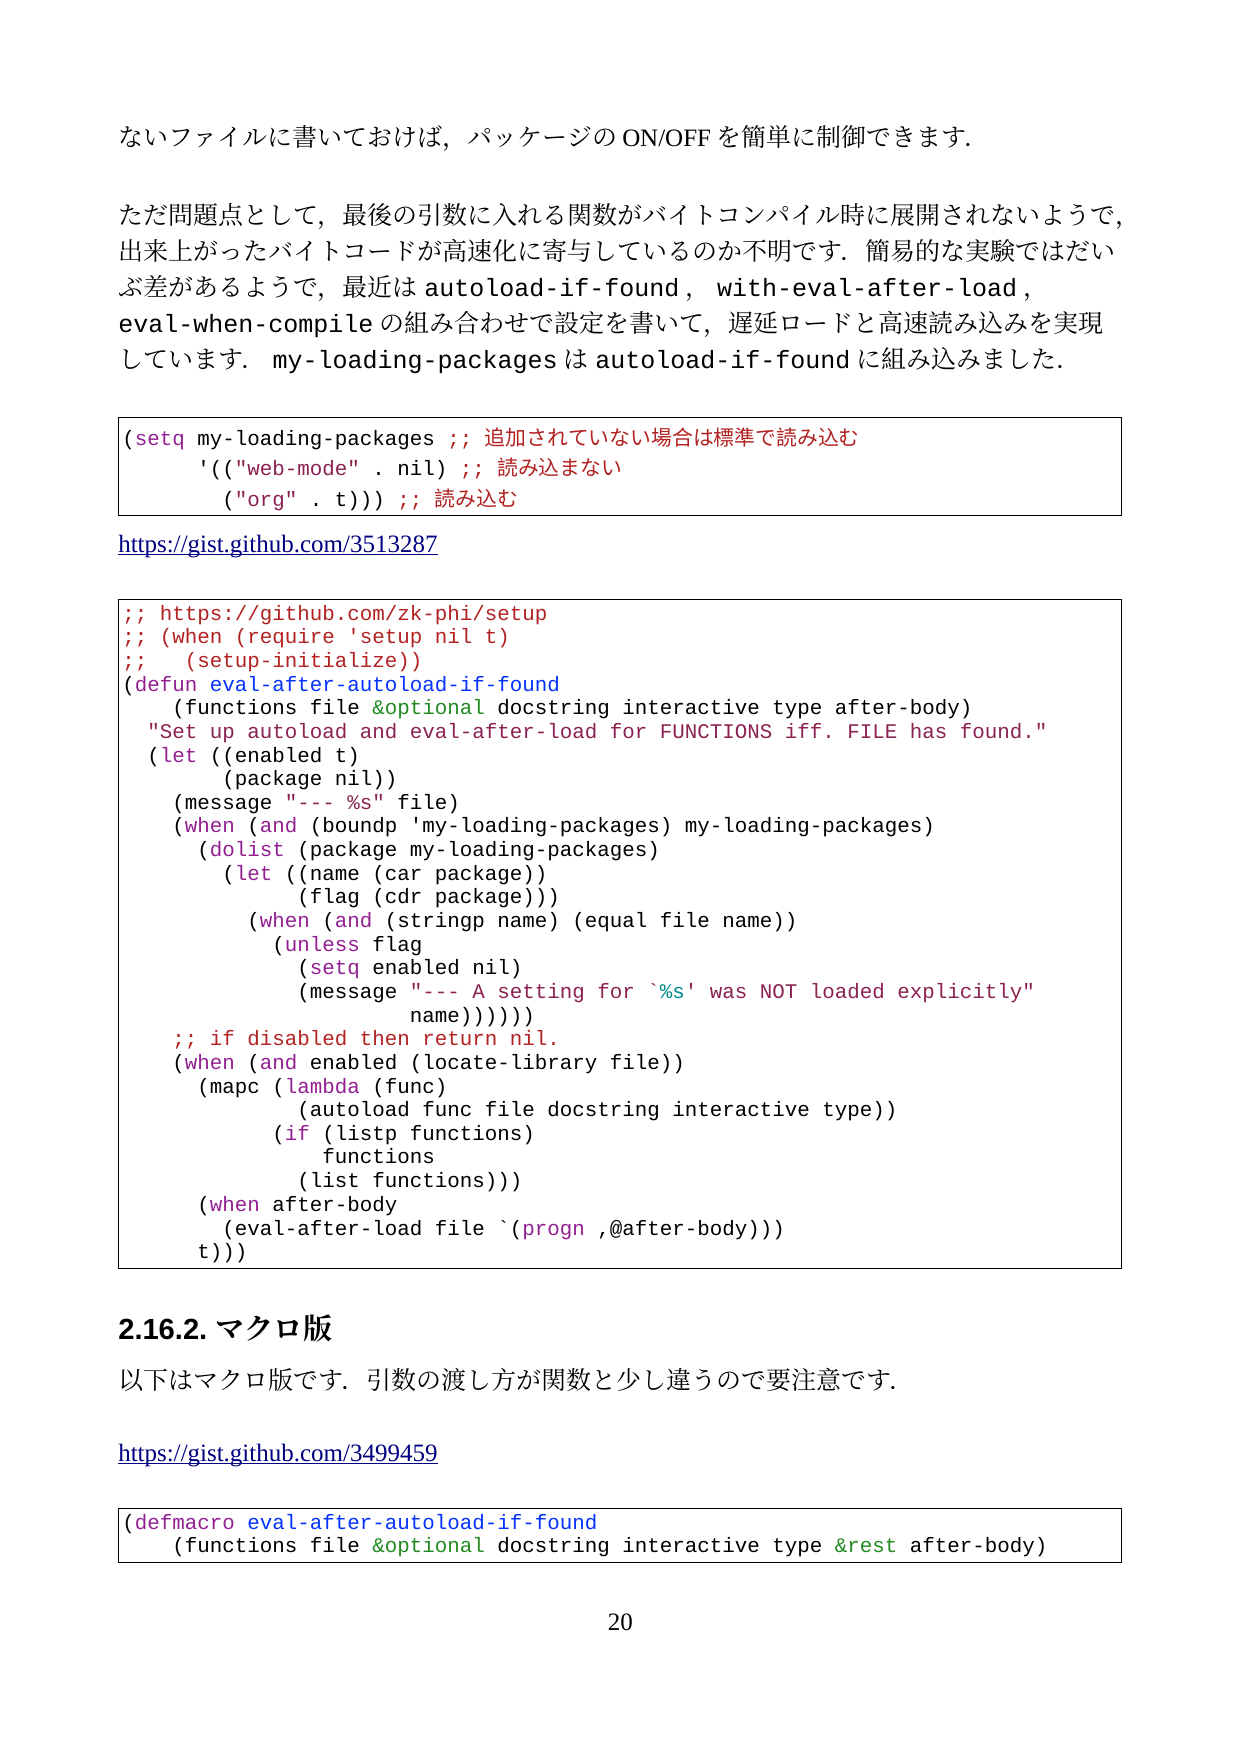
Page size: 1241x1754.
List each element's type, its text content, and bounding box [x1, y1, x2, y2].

text ただ問題点として，最後の引数に入れる関数がバイトコンパイル時に展開されないようで，出来上がったバイトコードが高速化に寄与しているのか不明です．簡易的な実験ではだいぶ差があるようで，最近は autoload-if-found ， with-eval-after-load ， eval-when-compile の組み合わせで設定を書いて，遅延ロードと高速読み込みを実現しています． my-loading-packages は autoload-if-found に組み込みました． [118, 195, 1122, 405]
text https://gist.github.com/3513287 [118, 529, 1122, 586]
text "Set up autoload and eval-after-load for FUNCTIONS iff. FILE has found." [119, 717, 1121, 741]
text (message "--- %s" file) [119, 788, 1121, 812]
text (autoload func file docstring interactive type)) [119, 1095, 1121, 1119]
text ;; if disabled then return nil. [119, 1024, 1121, 1048]
text (flag (cdr package))) [119, 882, 1121, 906]
text ;; https://github.com/zk-phi/setup [119, 600, 1121, 622]
text (unless flag [119, 930, 1121, 953]
text ないファイルに書いておけば，パッケージのON/OFFを簡単に制御できます． [118, 118, 1122, 183]
text (let ((name (car package)) [119, 859, 1121, 882]
text (mapc (lambda (func) [119, 1072, 1121, 1095]
text (when after-body [119, 1190, 1121, 1213]
text (dolist (package my-loading-packages) [119, 835, 1121, 859]
text (defun eval-after-autoload-if-found [119, 670, 1121, 693]
text (setq my-loading-packages ;; 追加されていない場合は標準で読み込む [119, 418, 1121, 448]
text (let ((enabled t) [119, 741, 1121, 764]
text (defmacro eval-after-autoload-if-found [119, 1509, 1121, 1531]
text functions [119, 1143, 1121, 1166]
text ("org" . t))) ;; 読み込む [119, 478, 1121, 515]
text (functions file &optional docstring interactive type after-body) [119, 693, 1121, 717]
text https://gist.github.com/3499459 [118, 1438, 1122, 1495]
subtitle マクロ版 [118, 1306, 1122, 1348]
text (package nil)) [119, 764, 1121, 788]
text (when (and (boundp 'my-loading-packages) my-loading-packages) [119, 812, 1121, 835]
text (when (and enabled (locate-library file)) [119, 1048, 1121, 1072]
text t))) [119, 1237, 1121, 1268]
text (list functions))) [119, 1166, 1121, 1190]
text name)))))) [119, 1001, 1121, 1024]
text (message "--- A setting for `%s' was NOT loaded explicitly" [119, 977, 1121, 1001]
text ;; (setup-initialize)) [119, 646, 1121, 670]
text '(("web-mode" . nil) ;; 読み込まない [119, 448, 1121, 478]
text (setq enabled nil) [119, 953, 1121, 977]
text (eval-after-load file `(progn ,@after-body))) [119, 1213, 1121, 1237]
text (when (and (stringp name) (equal file name)) [119, 906, 1121, 930]
text 以下はマクロ版です．引数の渡し方が関数と少し違うので要注意です． [118, 1361, 1122, 1425]
text (if (listp functions) [119, 1119, 1121, 1143]
text ;; (when (require 'setup nil t) [119, 622, 1121, 646]
text (functions file &optional docstring interactive type &rest after-body) [119, 1531, 1121, 1562]
